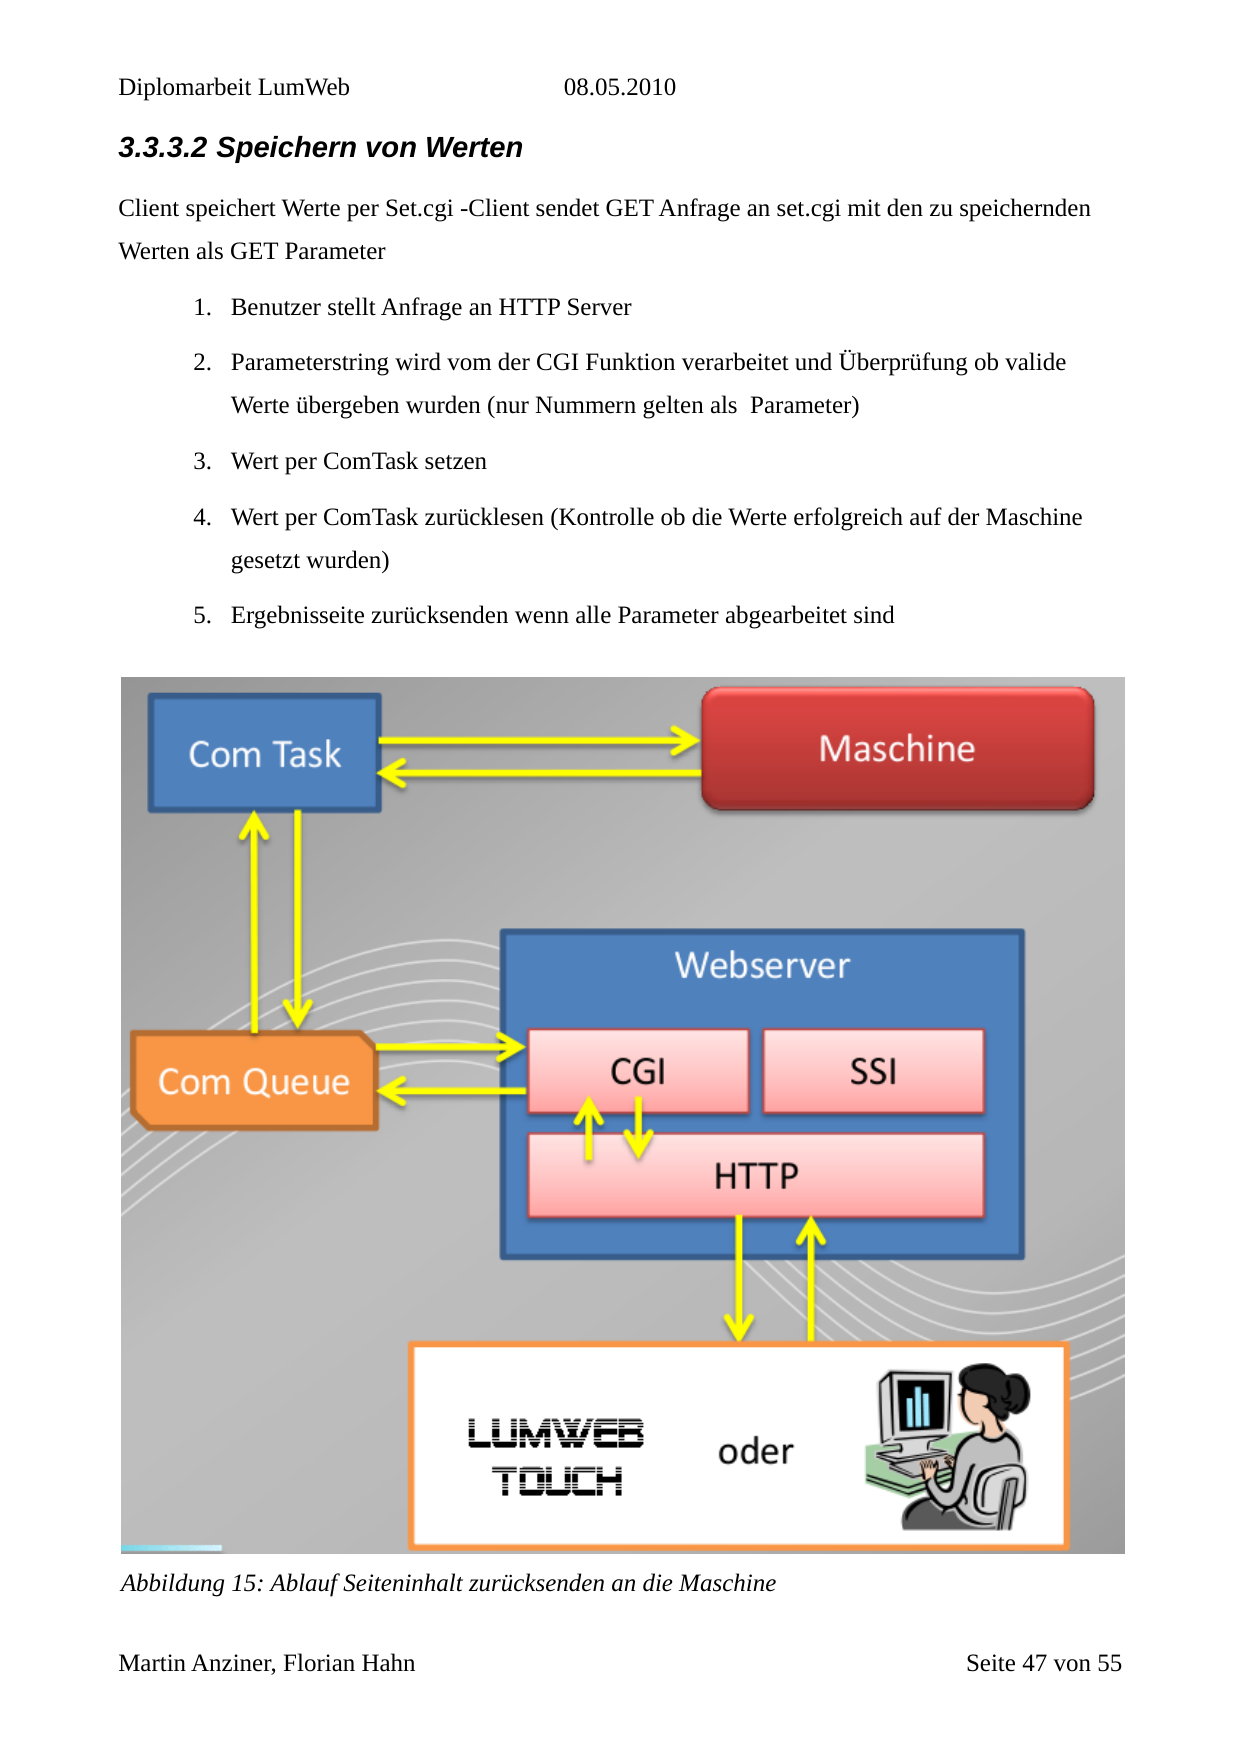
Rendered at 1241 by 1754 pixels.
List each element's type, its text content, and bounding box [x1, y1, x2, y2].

list Wert per ComTask zurücklesen (Kontrolle ob die Werte erfolgreich auf der Maschine gesetzt wurden) [193, 502, 1122, 573]
text Client speichert Werte per Set.cgi -Client sendet GET Anfrage an set.cgi mit den zu speichernden Werten als GET Parameter [118, 193, 1122, 265]
picture [121, 677, 1125, 1554]
list Benutzer stellt Anfrage an HTTP Server [193, 292, 1122, 320]
list Wert per ComTask setzen [193, 446, 1122, 475]
list Parameterstring wird vom der CGI Funktion verarbeitet und Überprüfung ob valide Werte übergeben wurden (nur Nummern gelten als Parameter) [193, 347, 1122, 419]
list Ergebnisseite zurücksenden wenn alle Parameter abgearbeitet sind [193, 600, 1122, 629]
subtitle Speichern von Werten [118, 130, 1122, 164]
text Abbildung 15: Ablauf Seiteninhalt zurücksenden an die Maschine [121, 1554, 1124, 1596]
